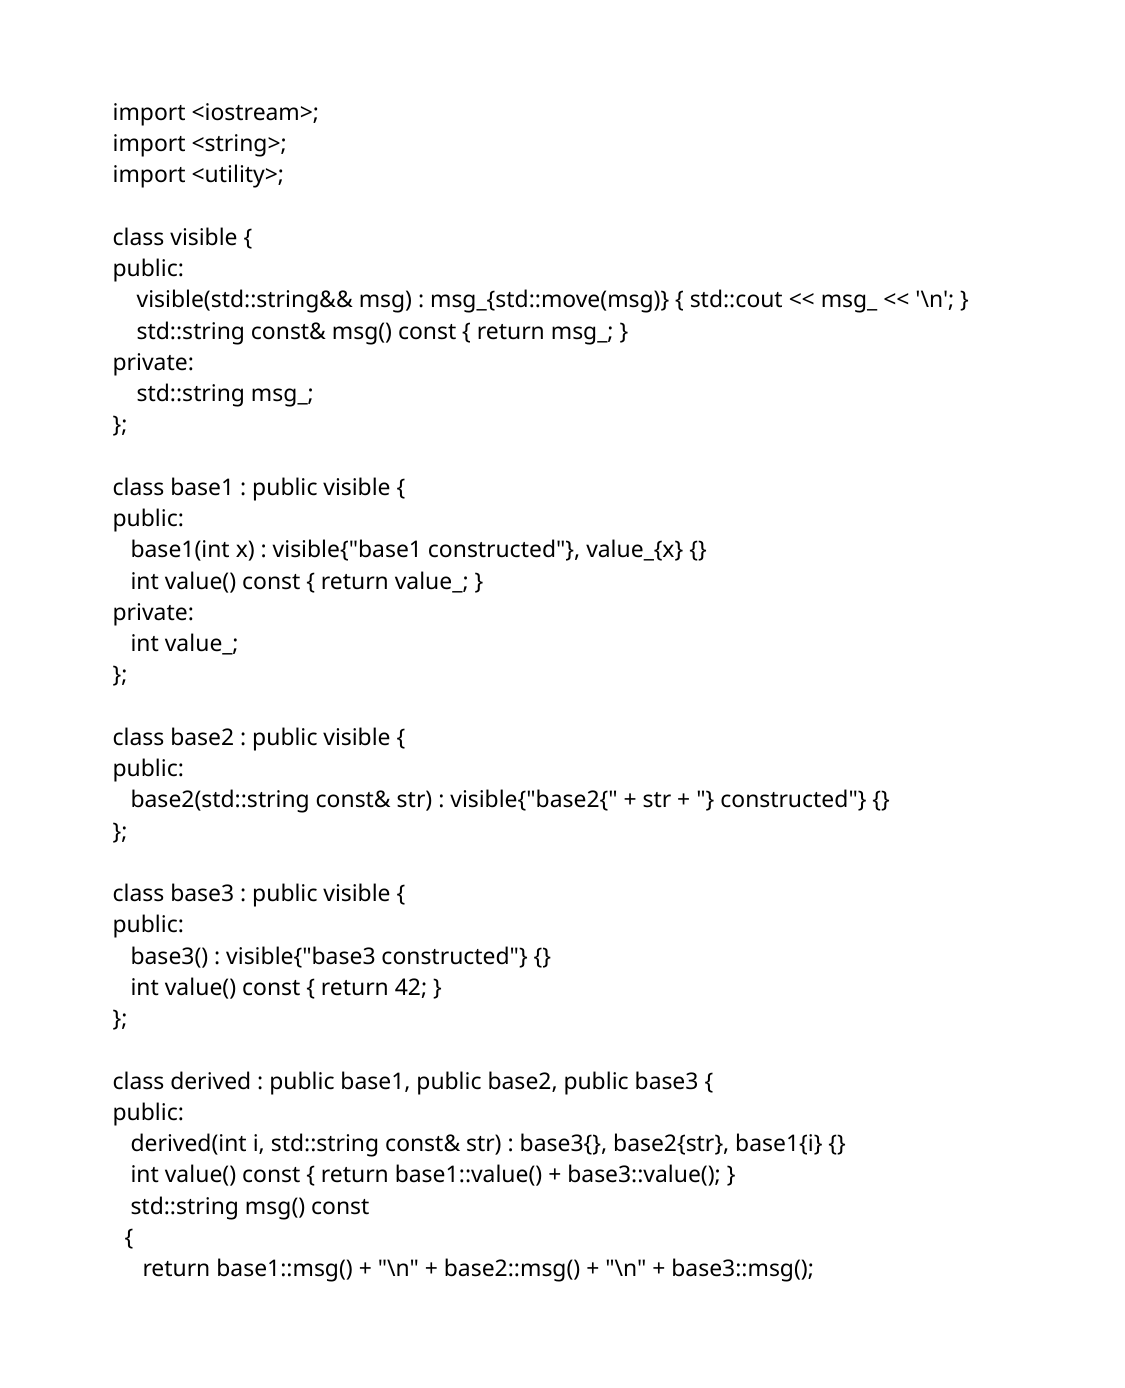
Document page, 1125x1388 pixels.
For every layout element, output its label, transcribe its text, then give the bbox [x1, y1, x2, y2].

text public: [112, 252, 1012, 283]
text int value() const { return base1::value() + base3::value(); } [112, 1158, 1012, 1190]
text base3() : visible{"base3 constructed"} {} [112, 940, 1012, 971]
text class base1 : public visible { [112, 471, 1012, 502]
text visible(std::string&& msg) : msg_{std::move(msg)} { std::cout << msg_ << '\n'; } [112, 283, 1012, 315]
text std::string const& msg() const { return msg_; } [112, 315, 1012, 346]
text class derived : public base1, public base2, public base3 { [112, 1065, 1012, 1096]
text public: [112, 752, 1012, 783]
text class base2 : public visible { [112, 721, 1012, 752]
text }; [112, 658, 1012, 690]
text derived(int i, std::string const& str) : base3{}, base2{str}, base1{i} {} [112, 1127, 1012, 1158]
text return base1::msg() + "\n" + base2::msg() + "\n" + base3::msg(); [112, 1252, 1012, 1283]
text private: [112, 596, 1012, 627]
text class base3 : public visible { [112, 877, 1012, 908]
text class visible { [112, 221, 1012, 252]
text import <string>; [112, 127, 1012, 158]
text std::string msg_; [112, 377, 1012, 408]
text }; [112, 1002, 1012, 1033]
text int value_; [112, 627, 1012, 658]
text public: [112, 1096, 1012, 1127]
text { [112, 1221, 1012, 1252]
text }; [112, 815, 1012, 846]
text int value() const { return value_; } [112, 565, 1012, 596]
text import <utility>; [112, 158, 1012, 190]
text import <iostream>; [112, 96, 1012, 127]
text public: [112, 908, 1012, 940]
text base2(std::string const& str) : visible{"base2{" + str + "} constructed"} {} [112, 783, 1012, 815]
text }; [112, 408, 1012, 440]
text public: [112, 502, 1012, 533]
text int value() const { return 42; } [112, 971, 1012, 1002]
text private: [112, 346, 1012, 377]
text base1(int x) : visible{"base1 constructed"}, value_{x} {} [112, 533, 1012, 565]
text std::string msg() const [112, 1190, 1012, 1221]
